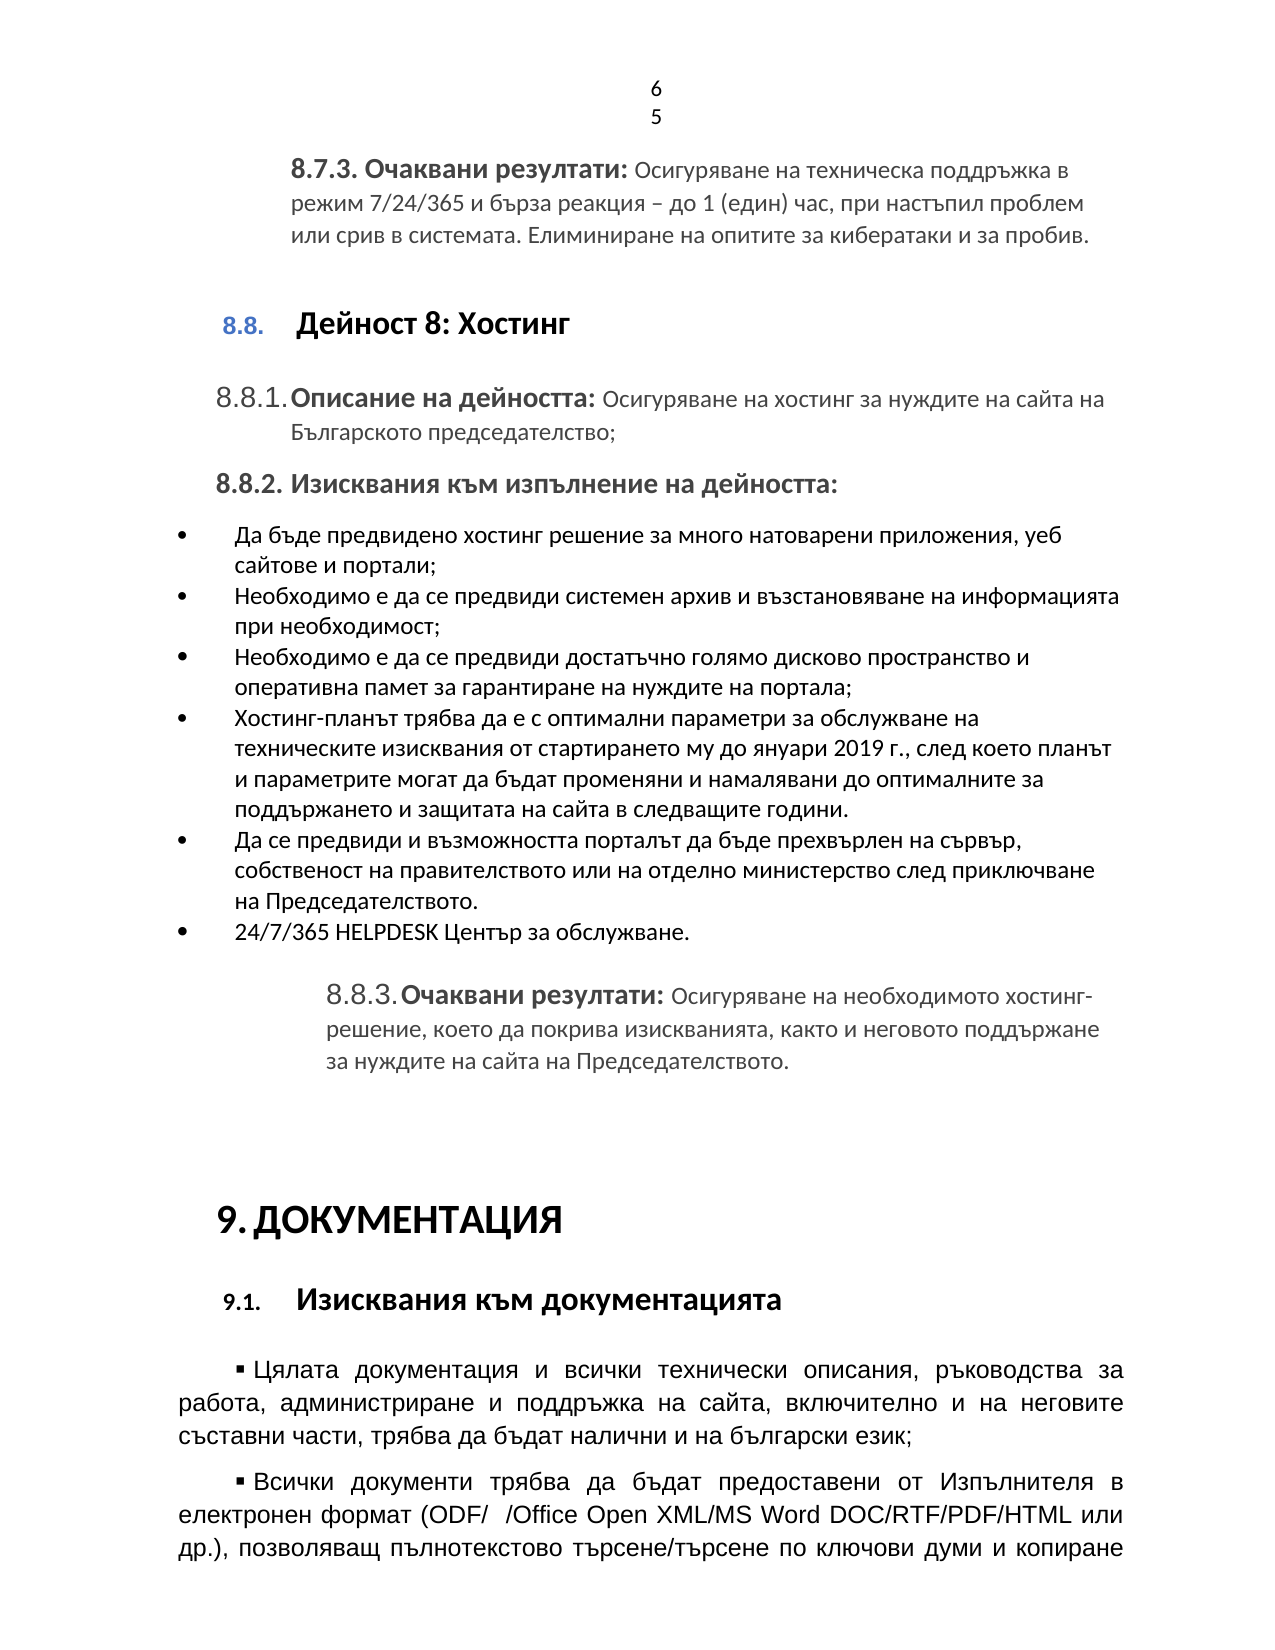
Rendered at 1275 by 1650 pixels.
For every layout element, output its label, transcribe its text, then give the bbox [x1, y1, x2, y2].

subtitle Описание на дейността: Осигуряване на хостинг за нуждите на сайта на Българското председателство; [216, 379, 1125, 447]
list Да се предвиди и възможността порталът да бъде прехвърлен на сървър, собственост на правителството или на отделно министерство след приключване на Председателството. [178, 824, 1125, 916]
list Хостинг-планът трябва да е с оптимални параметри за обслужване на техническите изисквания от стартирането му до януари 2019 г., след което планът и параметрите могат да бъдат променяни и намалявани до оптималните за поддържането и защитата на сайта в следващите години. [178, 702, 1125, 824]
list Цялата документация и всички технически описания, ръководства за работа, администриране и поддръжка на сайта, включително и на неговите съставни части, трябва да бъдат налични и на български език; [178, 1355, 1125, 1450]
subtitle 8.7.3. Очаквани резултати: Осигуряване на техническа поддръжка в режим 7/24/365 и бърза реакция – до 1 (един) час, при настъпил проблем или срив в системата. Елиминиране на опитите за кибератаки и за пробив. [291, 150, 1125, 249]
list Необходимо е да се предвиди достатъчно голямо дисково пространство и оперативна памет за гарантиране на нуждите на портала; [178, 641, 1125, 702]
subtitle ДОКУМЕНТАЦИЯ [216, 1193, 1125, 1244]
list 24/7/365 HELPDESK Център за обслужване. [178, 916, 1125, 946]
subtitle Изисквания към документацията [222, 1278, 1125, 1318]
list Да бъде предвидено хостинг решение за много натоварени приложения, уеб сайтове и портали; [178, 519, 1125, 580]
list Необходимо е да се предвиди системен архив и възстановяване на информацията при необходимост; [178, 580, 1125, 641]
subtitle Очаквани резултати: Осигуряване на необходимото хостинг-решение, което да покрива изискванията, както и неговото поддържане за нуждите на сайта на Председателството. [326, 976, 1125, 1076]
subtitle Дейност 8: Хостинг [222, 302, 1125, 343]
subtitle Изисквания към изпълнение на дейността: [216, 465, 1125, 500]
list Всички документи трябва да бъдат предоставени от Изпълнителя в електронен формат (ODF/ /Office Open XML/MS Word DOC/RTF/PDF/HTML или др.), позволяващ пълнотекстово търсене/търсене по ключови думи и копиране [178, 1466, 1125, 1561]
